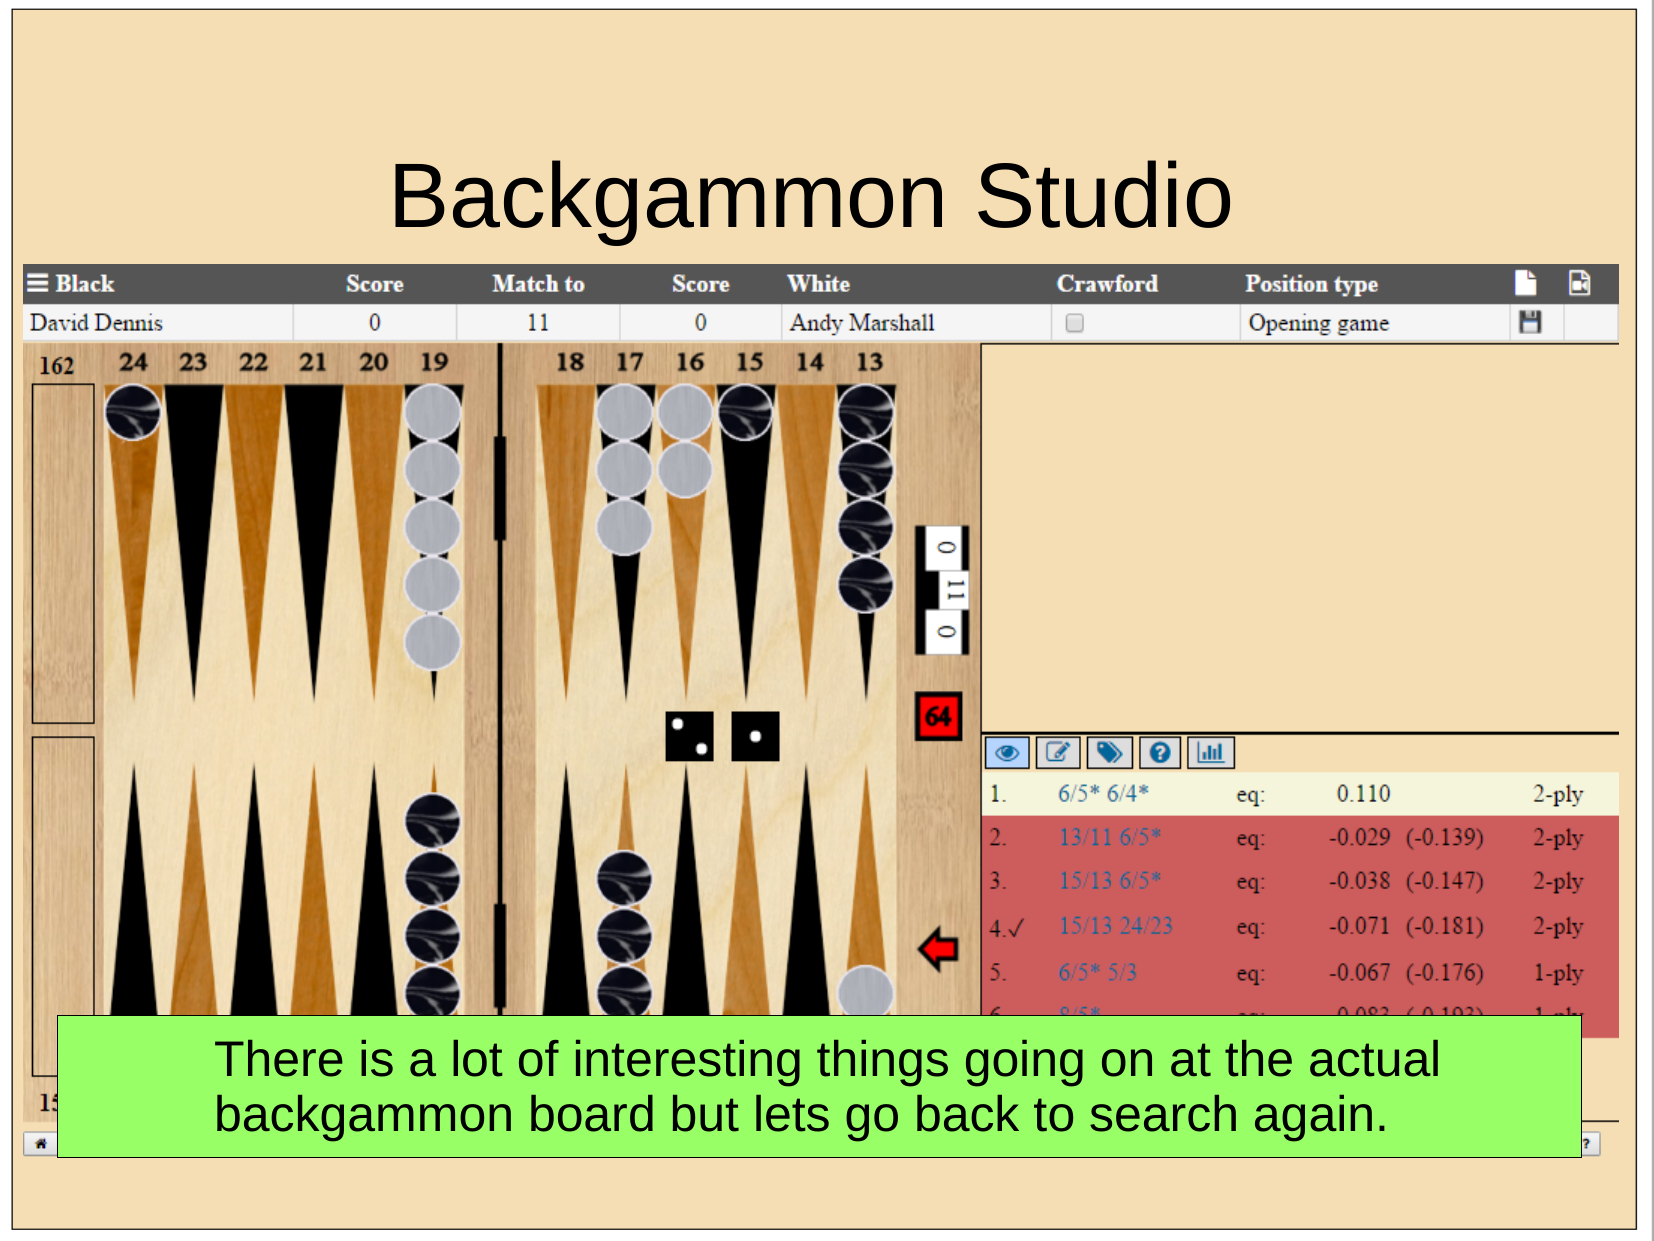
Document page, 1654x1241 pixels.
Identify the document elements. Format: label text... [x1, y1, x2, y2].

title Backgammon Studio [118, 112, 1506, 264]
text_box There is a lot of interesting things going on at the actual backgammon board but lets go back to search again. [57, 1015, 1582, 1158]
picture [0, 0, 1654, 1241]
